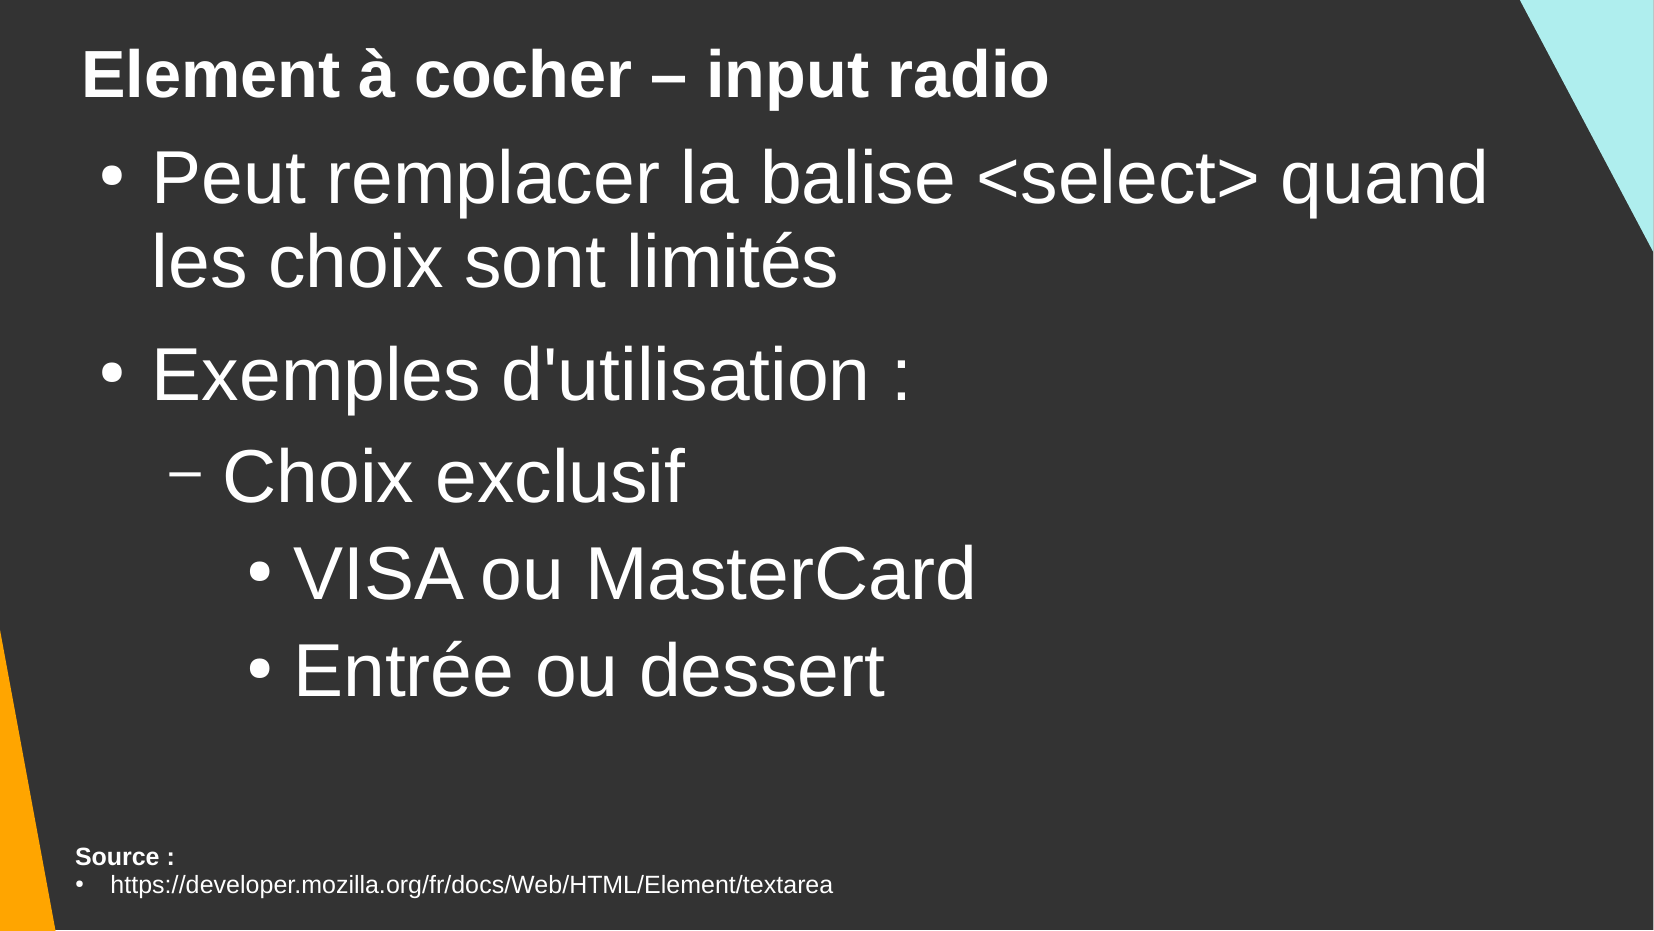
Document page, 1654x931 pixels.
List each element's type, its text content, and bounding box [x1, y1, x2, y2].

text_box [0, 629, 56, 931]
text_box [1519, 0, 1654, 254]
text_box Source : https://developer.mozilla.org/fr/docs/Web/HTML/Element/textarea [60, 835, 1546, 907]
list Peut remplacer la balise <select> quand les choix sont limités Exemples d'utilisation : Choix exclusif VISA ou MasterCard Entrée ou dessert [80, 135, 1605, 798]
title Element à cocher – input radio [81, 37, 1570, 115]
